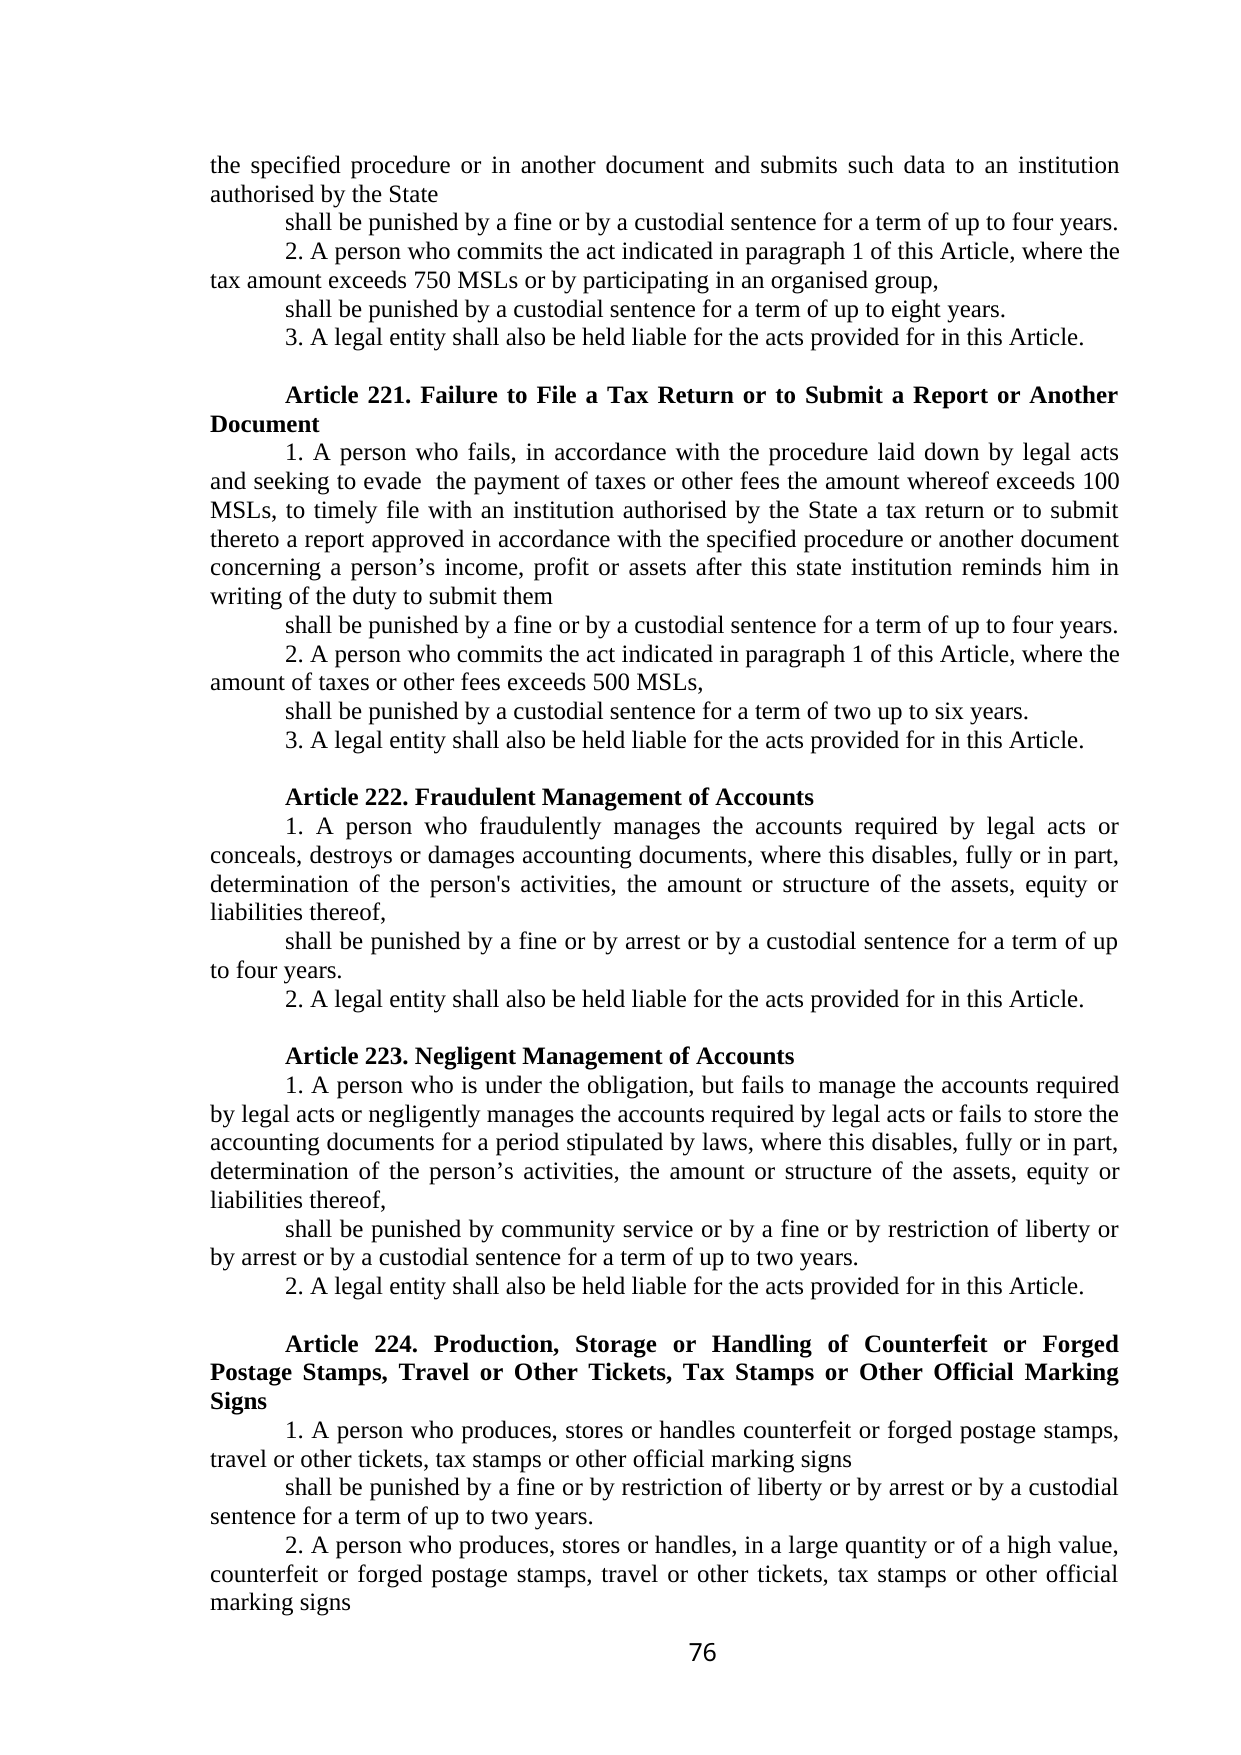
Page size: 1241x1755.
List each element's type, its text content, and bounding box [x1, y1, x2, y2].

text shall be punished by a fine or by a custodial sentence for a term of up to four years. [210, 610, 1120, 639]
text 2. A person who commits the act indicated in paragraph 1 of this Article, where the amount of taxes or other fees exceeds 500 MSLs, [210, 639, 1120, 696]
text the specified procedure or in another document and submits such data to an institution authorised by the State [210, 150, 1120, 207]
text 3. A legal entity shall also be held liable for the acts provided for in this Article. [210, 322, 1120, 351]
text 1. A person who produces, stores or handles counterfeit or forged postage stamps, travel or other tickets, tax stamps or other official marking signs [210, 1415, 1120, 1472]
text 2. A person who produces, stores or handles, in a large quantity or of a high value, counterfeit or forged postage stamps, travel or other tickets, tax stamps or other official marking signs [210, 1530, 1120, 1616]
text Article 223. Negligent Management of Accounts [210, 1041, 1120, 1070]
text shall be punished by a fine or by a custodial sentence for a term of up to four years. [210, 207, 1120, 236]
text 1. A person who fails, in accordance with the procedure laid down by legal acts and seeking to evade the payment of taxes or other fees the amount whereof exceeds 100 MSLs, to timely file with an institution authorised by the State a tax return or to submit thereto a report approved in accordance with the specified procedure or another document concerning a person’s income, profit or assets after this state institution reminds him in writing of the duty to submit them [210, 437, 1120, 610]
text Article 224. Production, Storage or Handling of Counterfeit or Forged Postage Stamps, Travel or Other Tickets, Tax Stamps or Other Official Marking Signs [210, 1329, 1120, 1415]
text shall be punished by community service or by a fine or by restriction of liberty or by arrest or by a custodial sentence for a term of up to two years. [210, 1214, 1120, 1271]
text Article 222. Fraudulent Management of Accounts [210, 782, 1120, 811]
text 1. A person who is under the obligation, but fails to manage the accounts required by legal acts or negligently manages the accounts required by legal acts or fails to store the accounting documents for a period stipulated by laws, where this disables, fully or in part, determination of the person’s activities, the amount or structure of the assets, equity or liabilities thereof, [210, 1070, 1120, 1214]
text shall be punished by a custodial sentence for a term of two up to six years. [210, 696, 1120, 725]
text 2. A legal entity shall also be held liable for the acts provided for in this Article. [210, 1271, 1120, 1300]
text 3. A legal entity shall also be held liable for the acts provided for in this Article. [210, 725, 1120, 754]
text 2. A person who commits the act indicated in paragraph 1 of this Article, where the tax amount exceeds 750 MSLs or by participating in an organised group, [210, 236, 1120, 294]
text 1. A person who fraudulently manages the accounts required by legal acts or conceals, destroys or damages accounting documents, where this disables, fully or in part, determination of the person's activities, the amount or structure of the assets, equity or liabilities thereof, [210, 811, 1120, 926]
text shall be punished by a fine or by arrest or by a custodial sentence for a term of up to four years. [210, 926, 1120, 984]
text Article 221. Failure to File a Tax Return or to Submit a Report or Another Document [210, 380, 1120, 437]
text 2. A legal entity shall also be held liable for the acts provided for in this Article. [210, 984, 1120, 1012]
text shall be punished by a custodial sentence for a term of up to eight years. [210, 294, 1120, 322]
text shall be punished by a fine or by restriction of liberty or by arrest or by a custodial sentence for a term of up to two years. [210, 1472, 1120, 1530]
